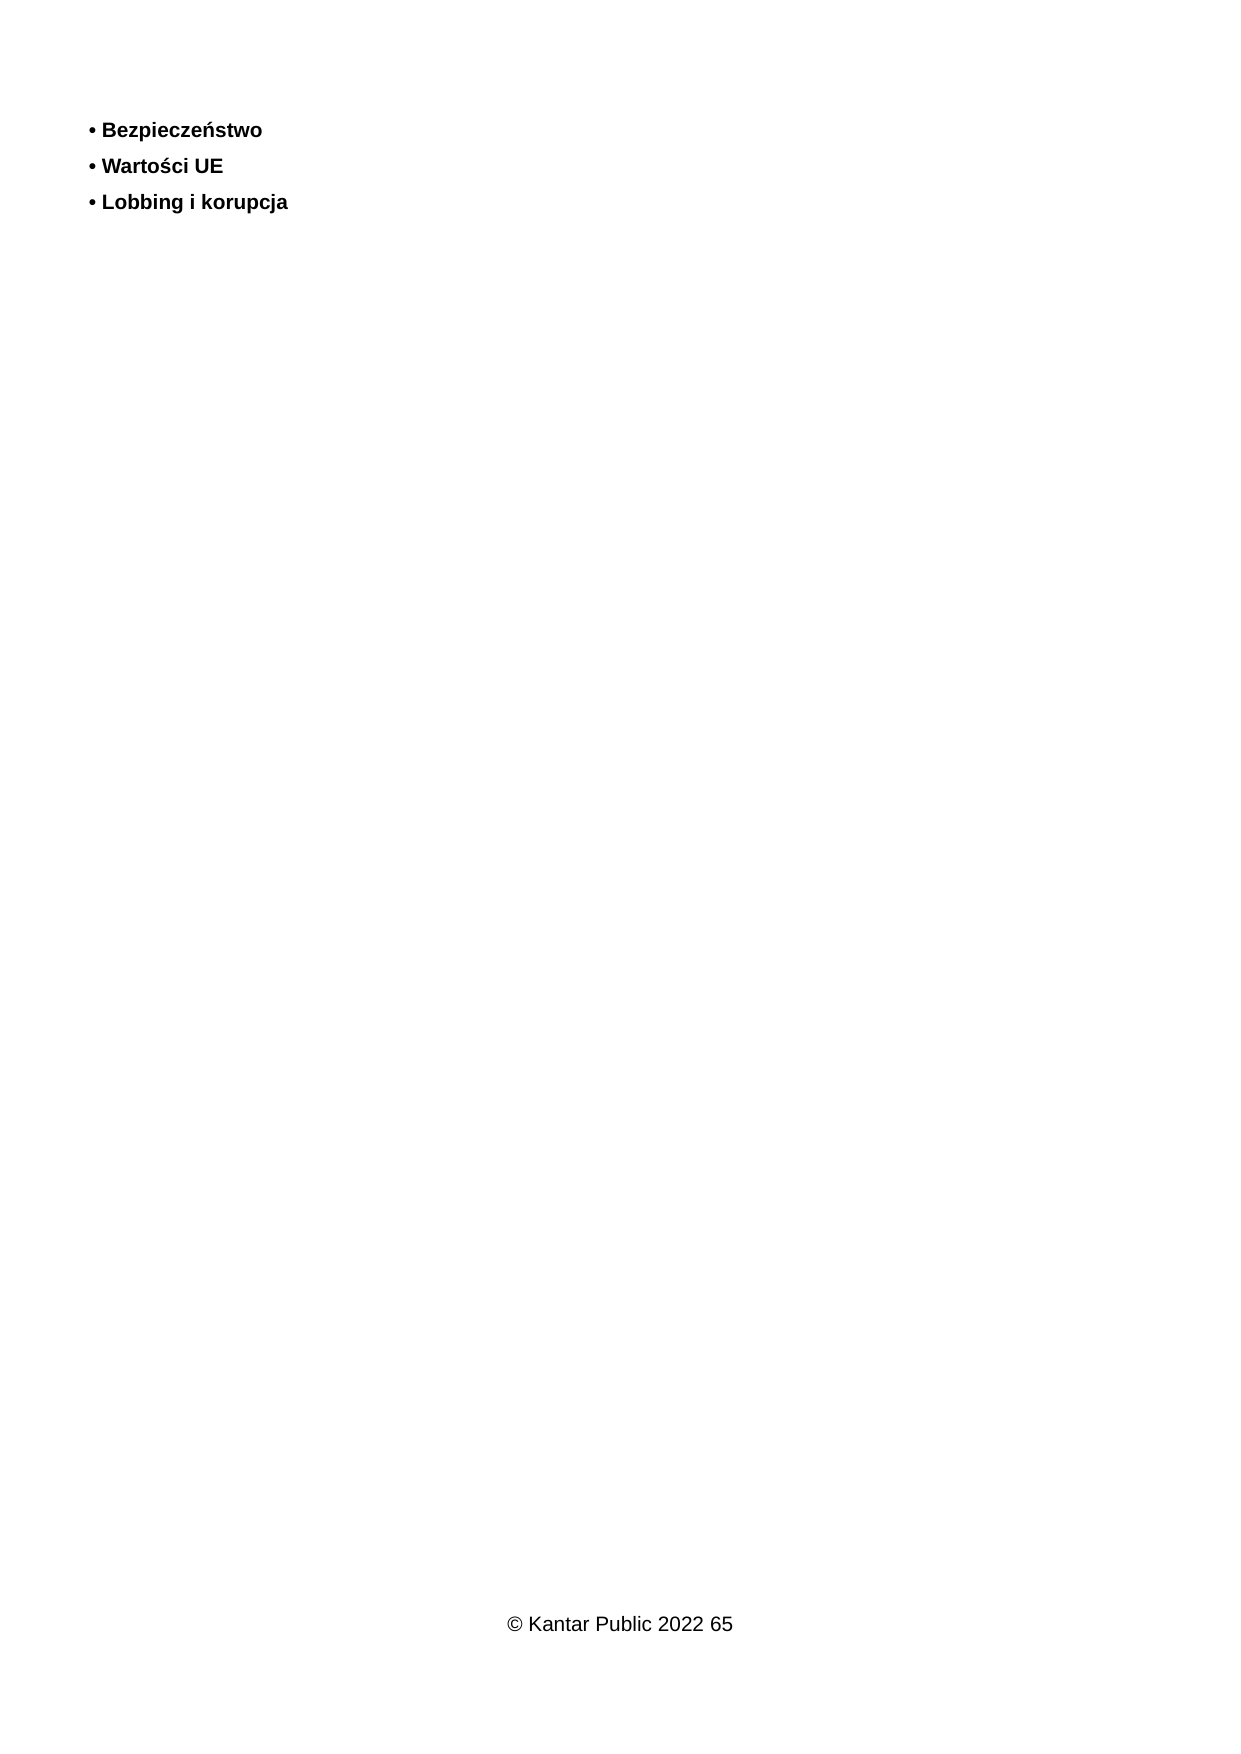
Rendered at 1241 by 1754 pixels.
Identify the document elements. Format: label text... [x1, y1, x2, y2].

text • Wartości UE [88, 154, 605, 178]
text • Bezpieczeństwo [88, 118, 605, 142]
text • Lobbing i korupcja [88, 190, 605, 214]
